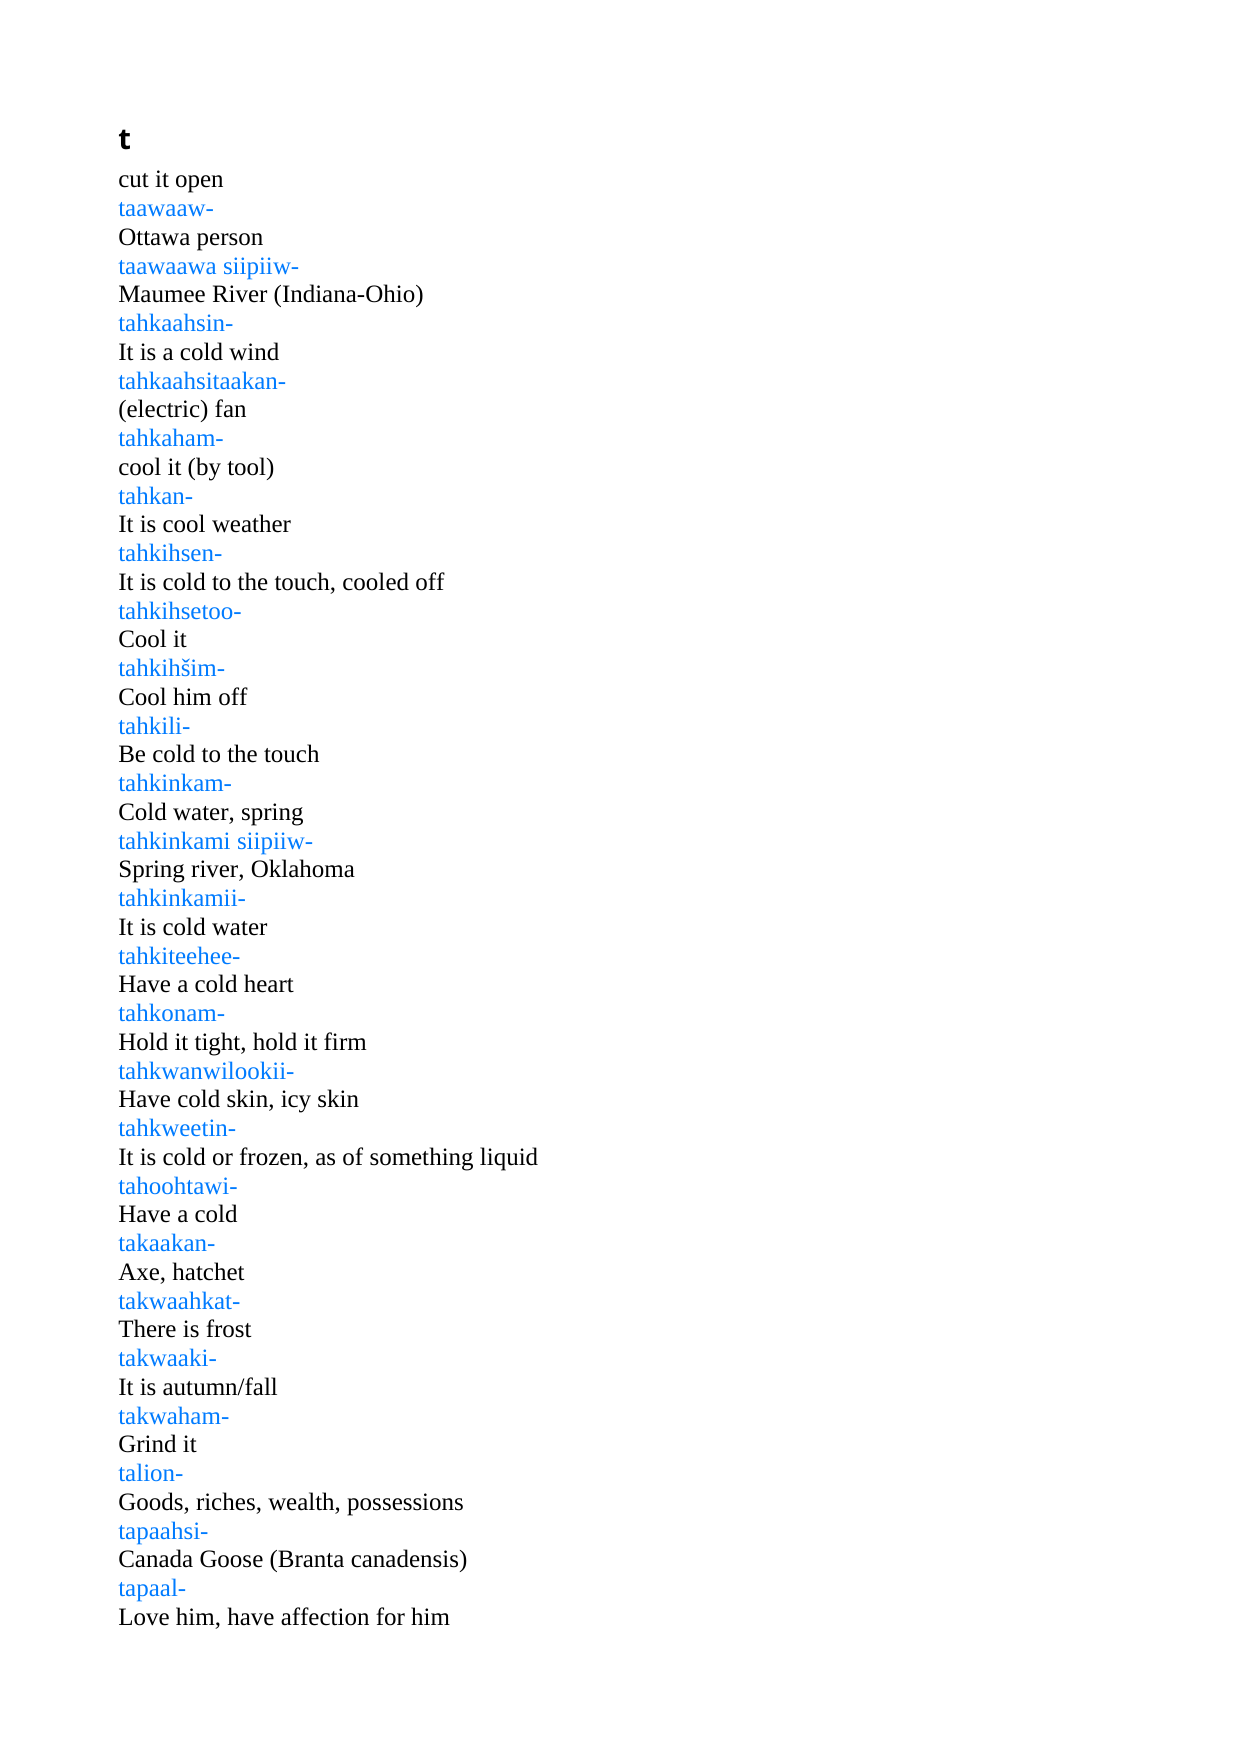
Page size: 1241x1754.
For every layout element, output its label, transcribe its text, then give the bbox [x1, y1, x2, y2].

table_header t [118, 118, 812, 164]
table_cell talion- Goods, riches, wealth, possessions [118, 1458, 812, 1516]
table_cell tahkihsetoo- Cool it [118, 596, 812, 653]
table_cell taawaaw- Ottawa person [118, 193, 812, 251]
table_cell tahkinkamii- It is cold water [118, 883, 812, 941]
table_cell takwaaki- It is autumn/fall [118, 1343, 812, 1401]
table_cell tapaahsi- Canada Goose (Branta canadensis) [118, 1516, 812, 1573]
table_cell taawaawa siipiiw- Maumee River (Indiana-Ohio) [118, 251, 812, 308]
table_cell takaakan- Axe, hatchet [118, 1228, 812, 1286]
table_cell tahoohtawi- Have a cold [118, 1171, 812, 1228]
table_cell cut it open [118, 165, 812, 193]
table_cell takwaahkat- There is frost [118, 1286, 812, 1343]
table_cell tahkihšim- Cool him off [118, 653, 812, 711]
table_cell tahkwanwilookii- Have cold skin, icy skin [118, 1056, 812, 1113]
table_cell tahkaham- cool it (by tool) [118, 423, 812, 481]
table_cell tahkinkami siipiiw- Spring river, Oklahoma [118, 826, 812, 883]
table_cell tahkweetin- It is cold or frozen, as of something liquid [118, 1113, 812, 1171]
table_cell takwaham- Grind it [118, 1401, 812, 1458]
table_cell tapaal- Love him, have affection for him [118, 1573, 812, 1631]
table_cell tahkihsen- It is cold to the touch, cooled off [118, 538, 812, 596]
table_cell tahkili- Be cold to the touch [118, 711, 812, 768]
table_cell tahkaahsitaakan- (electric) fan [118, 366, 812, 423]
table_cell tahkonam- Hold it tight, hold it firm [118, 998, 812, 1056]
table_cell tahkaahsin- It is a cold wind [118, 308, 812, 366]
table_cell tahkinkam- Cold water, spring [118, 768, 812, 826]
table_cell tahkiteehee- Have a cold heart [118, 941, 812, 998]
table_cell tahkan- It is cool weather [118, 481, 812, 538]
